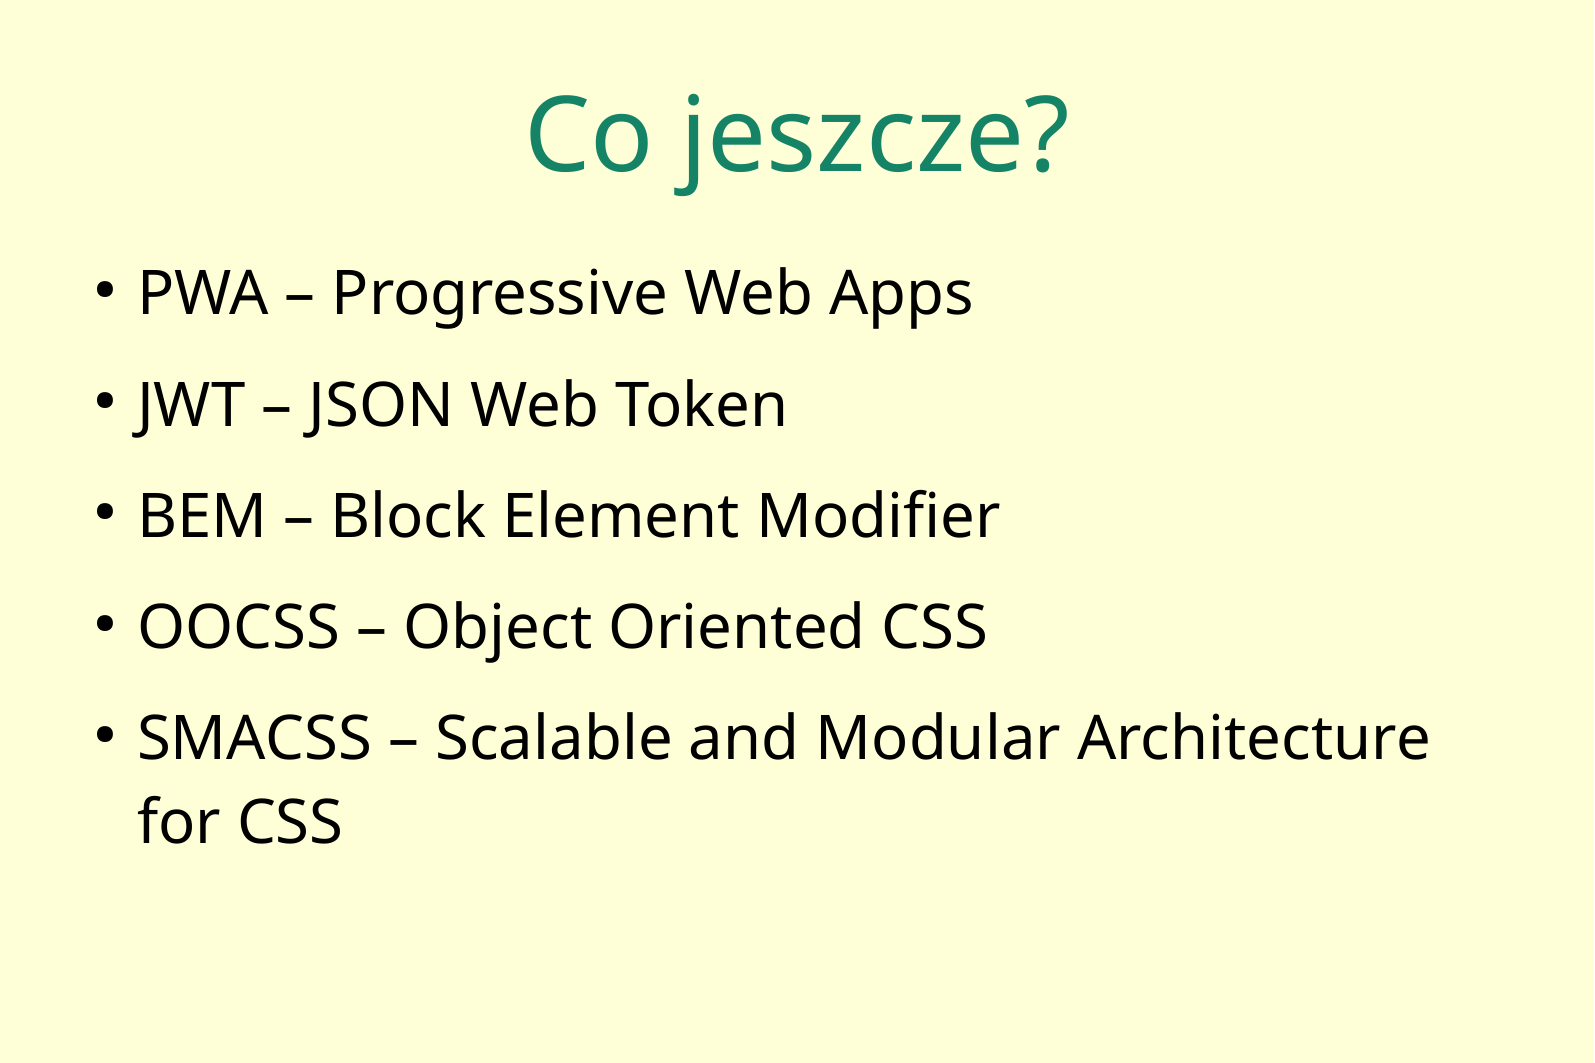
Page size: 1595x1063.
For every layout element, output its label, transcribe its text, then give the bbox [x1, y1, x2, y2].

list PWA – Progressive Web Apps JWT – JSON Web Token BEM – Block Element Modifier OOCSS – Object Oriented CSS SMACSS – Scalable and Modular Architecture for CSS [79, 248, 1512, 866]
title Co jeszcze? [79, 42, 1515, 220]
